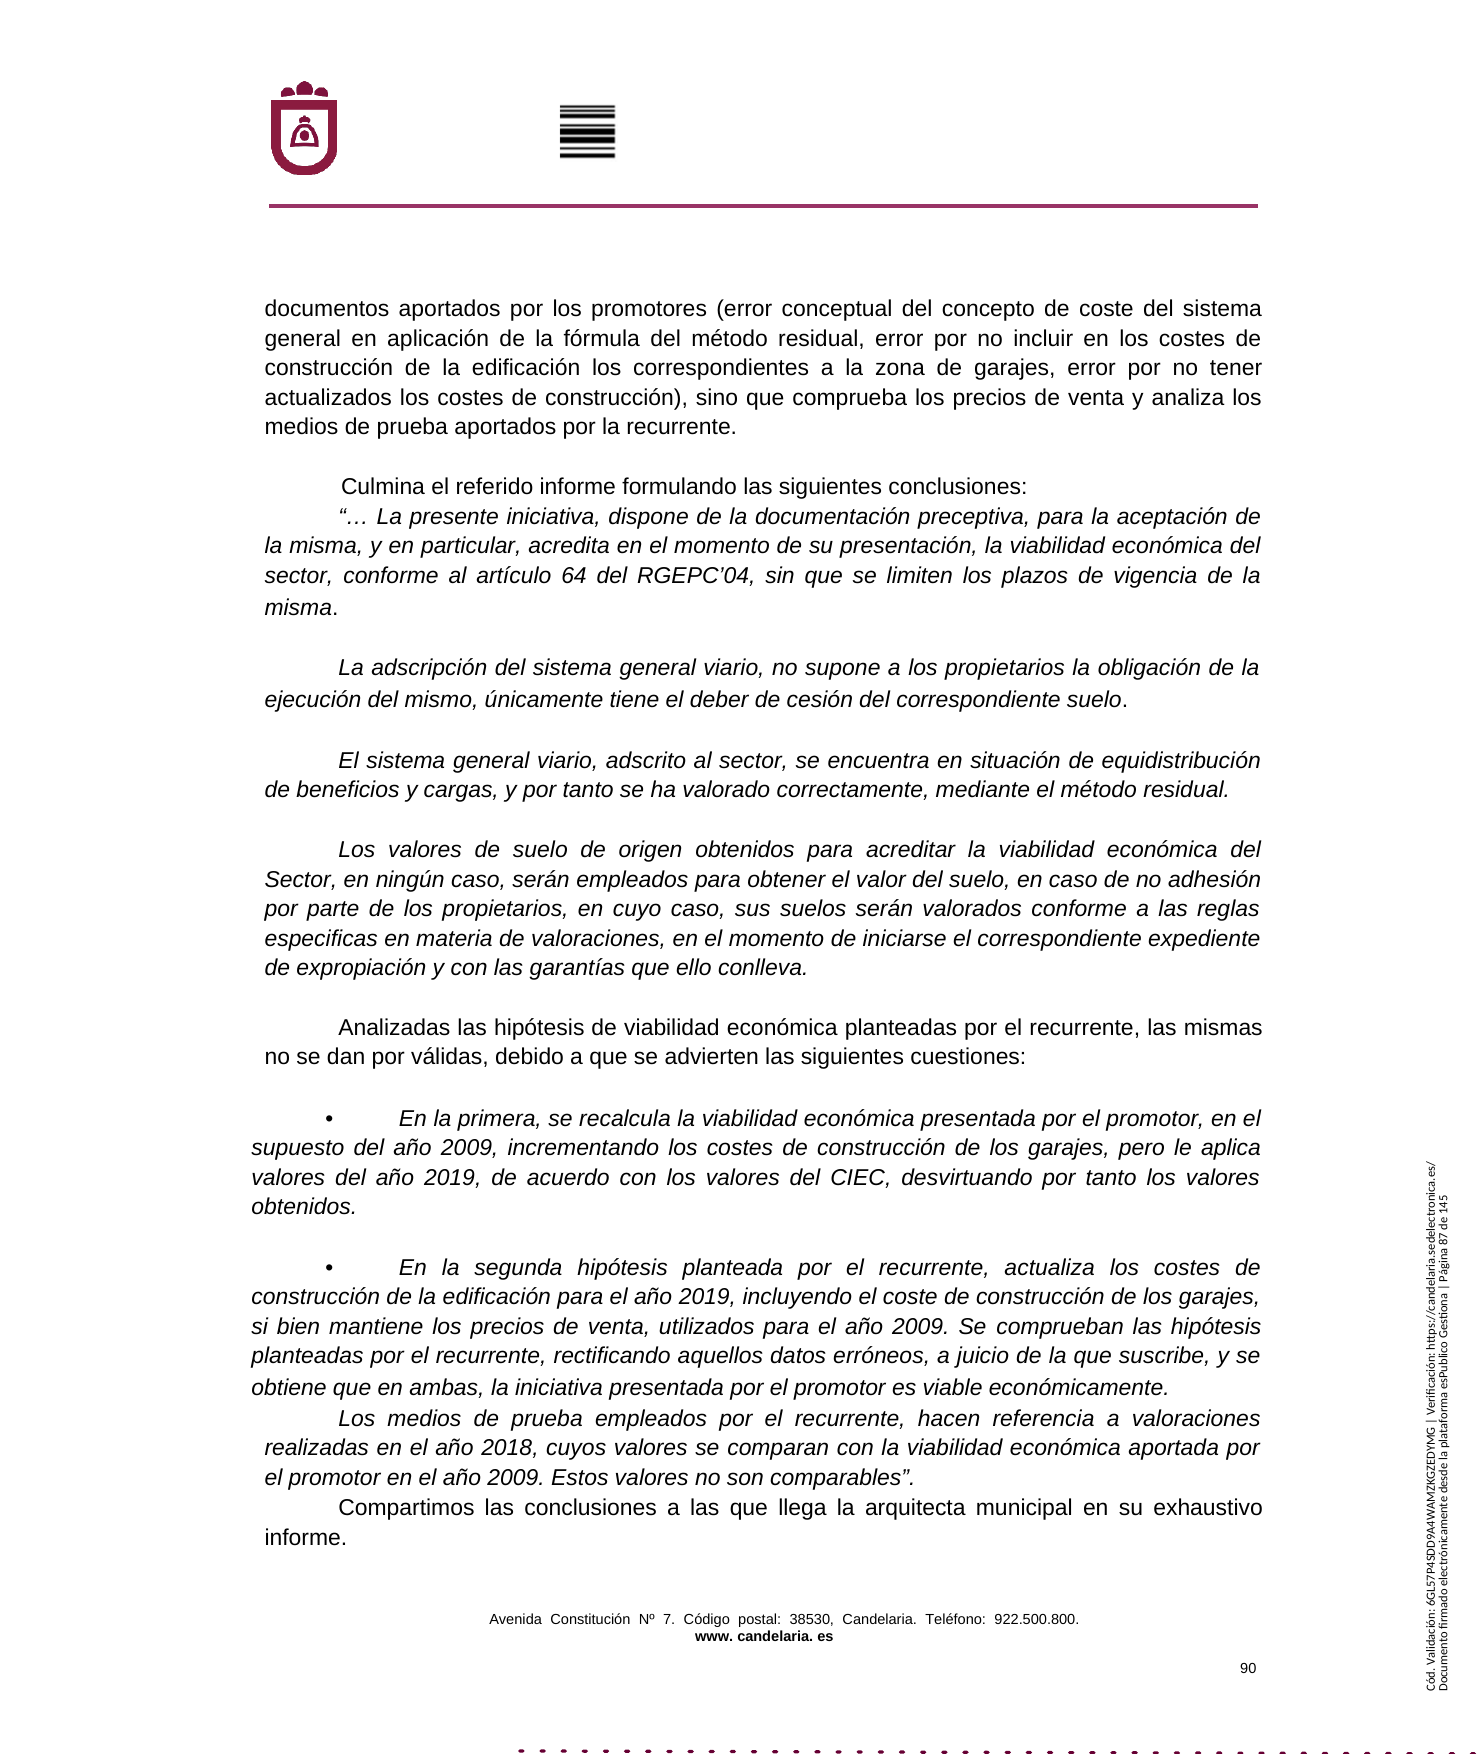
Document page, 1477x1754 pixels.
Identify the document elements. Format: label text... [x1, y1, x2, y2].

text documentos aportados por los promotores (error conceptual del concepto de coste del sistema general en aplicación de la fórmula del método residual, error por no incluir en los costes de construcción de la edificación los correspondientes a la zona de garajes, error por no tener actualizados los costes de construcción), sino que comprueba los precios de venta y analiza los medios de prueba aportados por la recurrente. [264, 295, 1263, 439]
text Culmina el referido informe formulando las siguientes conclusiones: [341, 473, 1263, 499]
text “… La presente iniciativa, dispone de la documentación preceptiva, para la aceptación de la misma, y en particular, acredita en el momento de su presentación, la viabilidad económica del sector, conforme al artículo 64 del RGEPC’04, sin que se limiten los plazos de vigencia de la misma. [264, 503, 1263, 620]
text La adscripción del sistema general viario, no supone a los propietarios la obligación de la ejecución del mismo, únicamente tiene el deber de cesión del correspondiente suelo. [264, 654, 1263, 713]
text El sistema general viario, adscrito al sector, se encuentra en situación de equidistribución de beneficios y cargas, y por tanto se ha valorado correctamente, mediante el método residual. [264, 747, 1263, 802]
list En la segunda hipótesis planteada por el recurrente, actualiza los costes de construcción de la edificación para el año 2019, incluyendo el coste de construcción de los garajes, si bien mantiene los precios de venta, utilizados para el año 2009. Se comprueban las hipótesis planteadas por el recurrente, rectificando aquellos datos erróneos, a juicio de la que suscribe, y se obtiene que en ambas, la iniciativa presentada por el promotor es viable económicamente. [251, 1254, 1263, 1401]
text Los medios de prueba empleados por el recurrente, hacen referencia a valoraciones realizadas en el año 2018, cuyos valores se comparan con la viabilidad económica aportada por el promotor en el año 2009. Estos valores no son comparables”. [264, 1405, 1263, 1490]
text Los valores de suelo de origen obtenidos para acreditar la viabilidad económica del Sector, en ningún caso, serán empleados para obtener el valor del suelo, en caso de no adhesión por parte de los propietarios, en cuyo caso, sus suelos serán valorados conforme a las reglas especificas en materia de valoraciones, en el momento de iniciarse el correspondiente expediente de expropiación y con las garantías que ello conlleva. [264, 836, 1263, 980]
list En la primera, se recalcula la viabilidad económica presentada por el promotor, en el supuesto del año 2009, incrementando los costes de construcción de los garajes, pero le aplica valores del año 2019, de acuerdo con los valores del CIEC, desvirtuando por tanto los valores obtenidos. [251, 1105, 1263, 1220]
text Analizadas las hipótesis de viabilidad económica planteadas por el recurrente, las mismas no se dan por válidas, debido a que se advierten las siguientes cuestiones: [264, 1014, 1263, 1070]
text Compartimos las conclusiones a las que llega la arquitecta municipal en su exhaustivo informe. [264, 1494, 1263, 1550]
